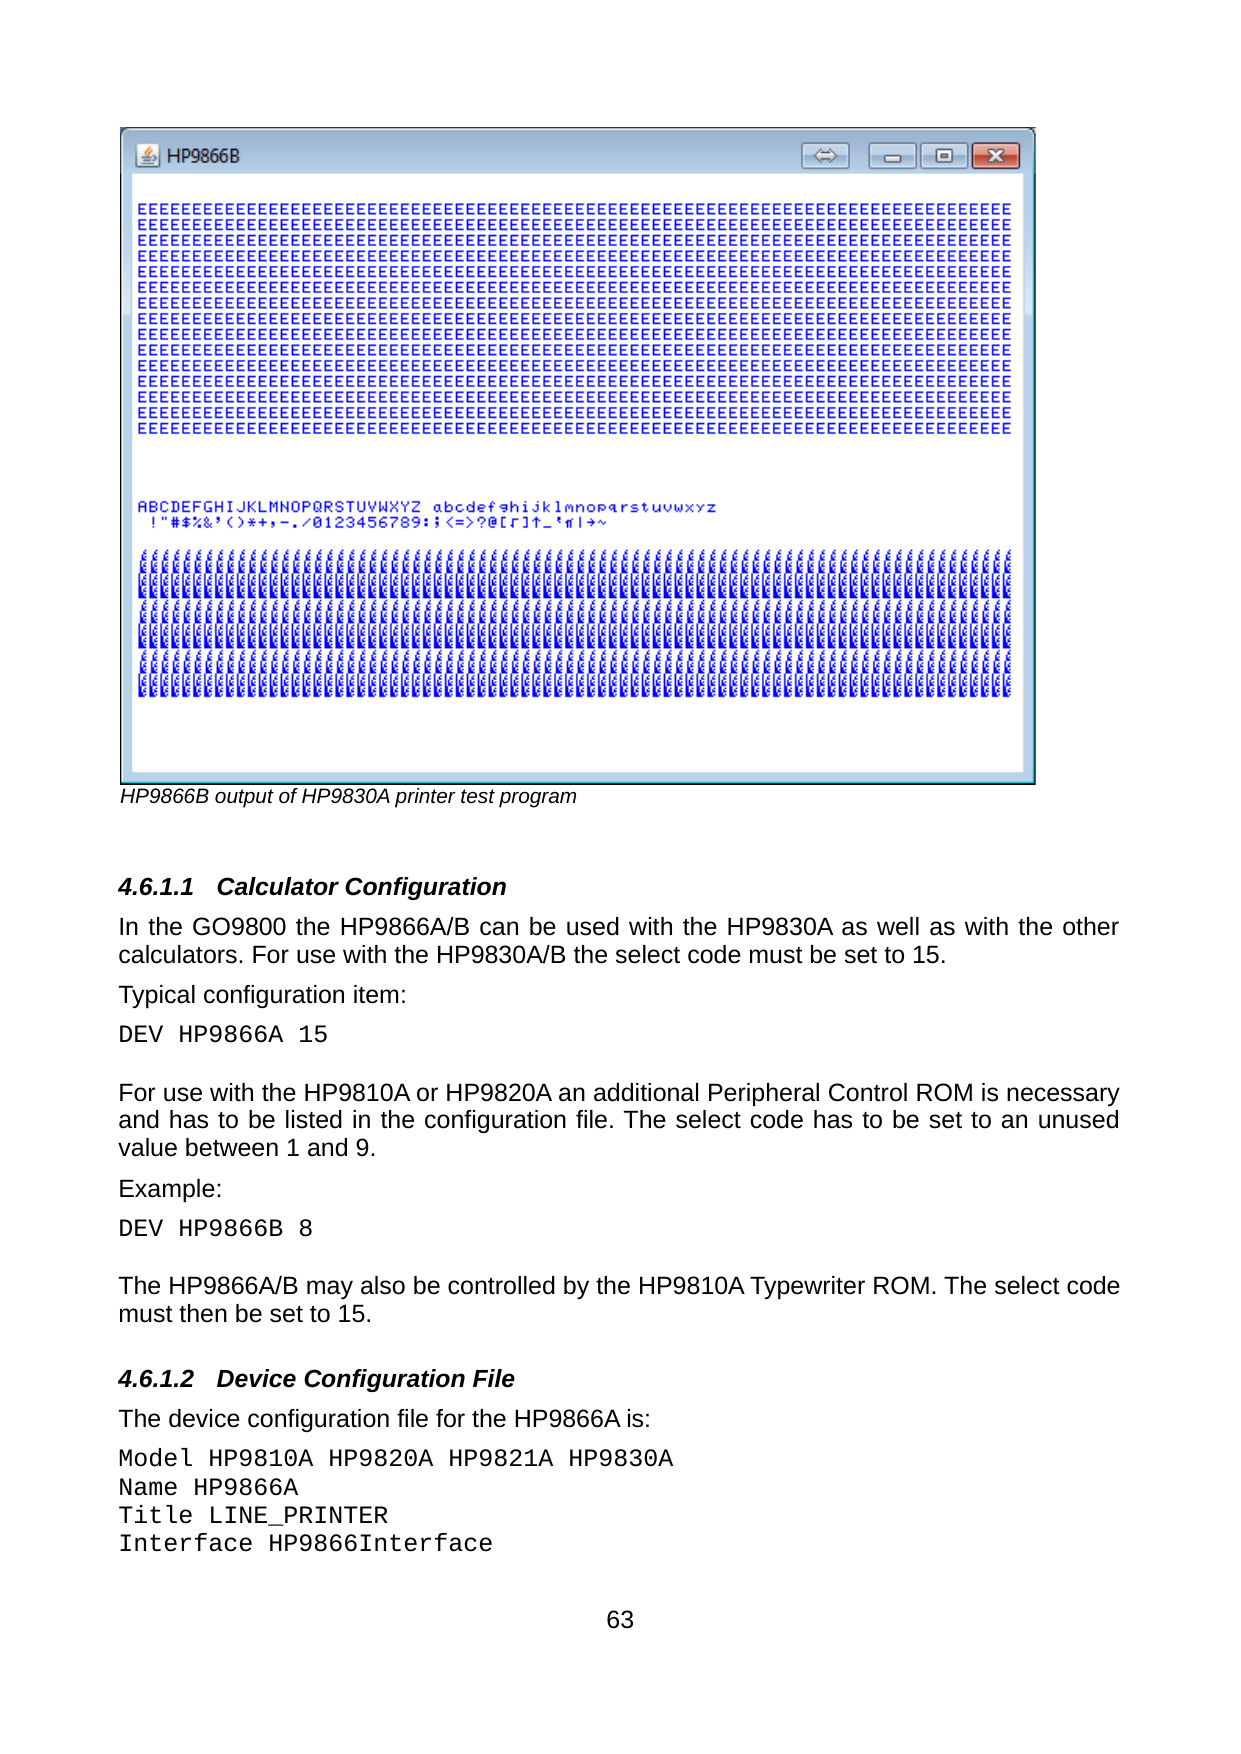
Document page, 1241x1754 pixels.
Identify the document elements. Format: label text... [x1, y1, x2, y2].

text Example: [118, 1175, 1122, 1203]
subtitle Calculator Configuration [118, 873, 1122, 901]
text Title LINE_PRINTER [118, 1502, 1122, 1531]
text DEV HP9866B 8 [118, 1215, 1122, 1243]
text Model HP9810A HP9820A HP9821A HP9830A [118, 1446, 1122, 1474]
text For use with the HP9810A or HP9820A an additional Peripheral Control ROM is necessary and has to be listed in the configuration file. The select code has to be set to an unused value between 1 and 9. [118, 1078, 1122, 1162]
text Typical configuration item: [118, 981, 1122, 1009]
text HP9866B output of HP9830A printer test program [120, 785, 1036, 807]
text In the GO9800 the HP9866A/B can be used with the HP9830A as well as with the other calculators. For use with the HP9830A/B the select code must be set to 15. [118, 913, 1122, 969]
text The device configuration file for the HP9866A is: [118, 1405, 1122, 1433]
text The HP9866A/B may also be controlled by the HP9810A Typewriter ROM. The select code must then be set to 15. [118, 1272, 1122, 1328]
text DEV HP9866A 15 [118, 1022, 1122, 1050]
text Name HP9866A [118, 1474, 1122, 1502]
subtitle Device Configuration File [118, 1365, 1122, 1393]
picture [120, 127, 1036, 785]
text Interface HP9866Interface [118, 1531, 1122, 1559]
